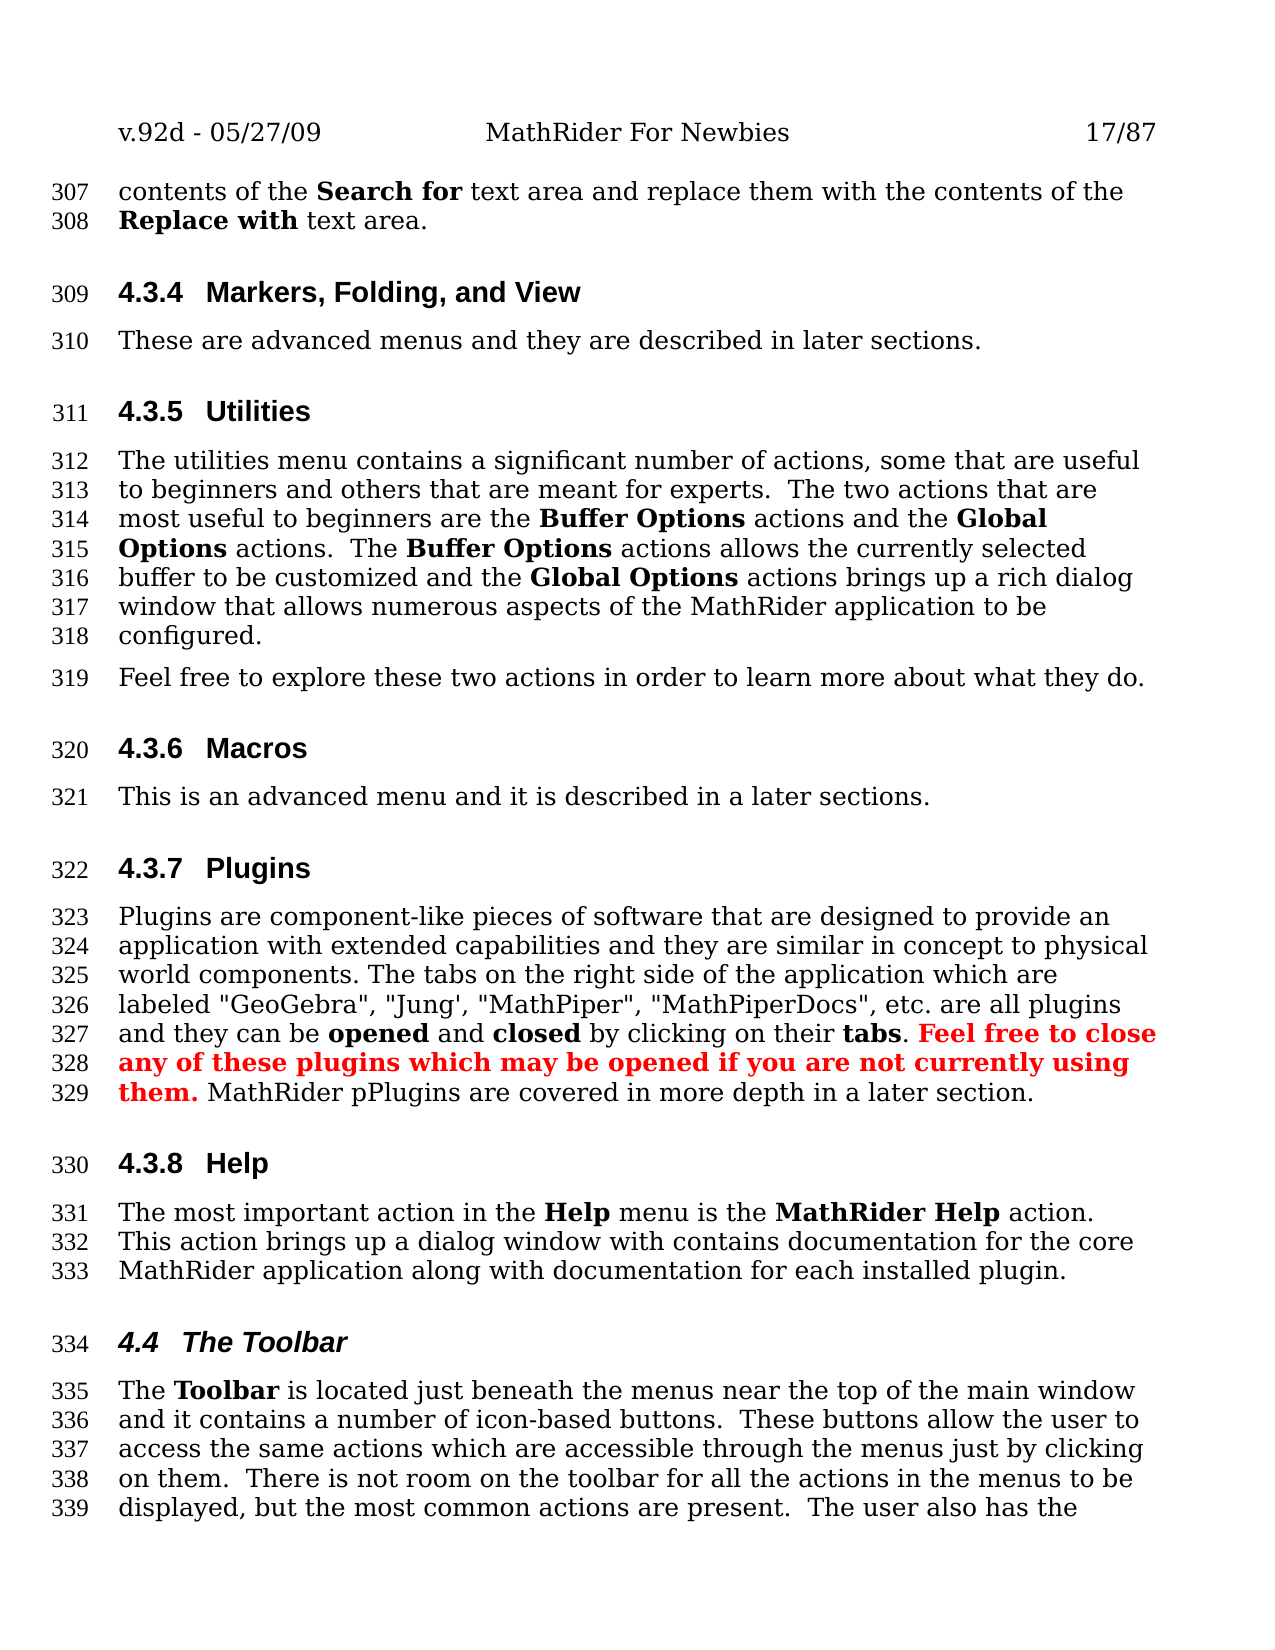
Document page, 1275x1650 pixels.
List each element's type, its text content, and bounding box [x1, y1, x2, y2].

text This is an advanced menu and it is described in a later sections. [118, 783, 1157, 812]
subtitle Markers, Folding, and View [118, 274, 1157, 308]
text The Toolbar is located just beneath the menus near the top of the main window and it contains a number of icon-based buttons. These buttons allow the user to access the same actions which are accessible through the menus just by clicking on them. There is not room on the toolbar for all the actions in the menus to be displayed, but the most common actions are present. The user also has the [118, 1376, 1157, 1522]
text The utilities menu contains a significant number of actions, some that are useful to beginners and others that are meant for experts. The two actions that are most useful to beginners are the Buffer Options actions and the Global Options actions. The Buffer Options actions allows the currently selected buffer to be customized and the Global Options actions brings up a rich dialog window that allows numerous aspects of the MathRider application to be configured. [118, 446, 1157, 651]
text contents of the Search for text area and replace them with the contents of the Replace with text area. [118, 177, 1157, 236]
text These are advanced menus and they are described in later sections. [118, 326, 1157, 355]
subtitle Utilities [118, 394, 1157, 428]
subtitle Macros [118, 731, 1157, 764]
text Feel free to explore these two actions in order to learn more about what they do. [118, 663, 1157, 692]
subtitle The Toolbar [118, 1324, 1157, 1358]
text The most important action in the Help menu is the MathRider Help action. This action brings up a dialog window with contains documentation for the core MathRider application along with documentation for each installed plugin. [118, 1198, 1157, 1286]
subtitle Plugins [118, 851, 1157, 884]
text Plugins are component-like pieces of software that are designed to provide an application with extended capabilities and they are similar in concept to physical world components. The tabs on the right side of the application which are labeled "GeoGebra", "Jung', "MathPiper", "MathPiperDocs", etc. are all plugins and they can be opened and closed by clicking on their tabs. Feel free to close any of these plugins which may be opened if you are not currently using them. MathRider pPlugins are covered in more depth in a later section. [118, 902, 1157, 1107]
subtitle Help [118, 1146, 1157, 1180]
